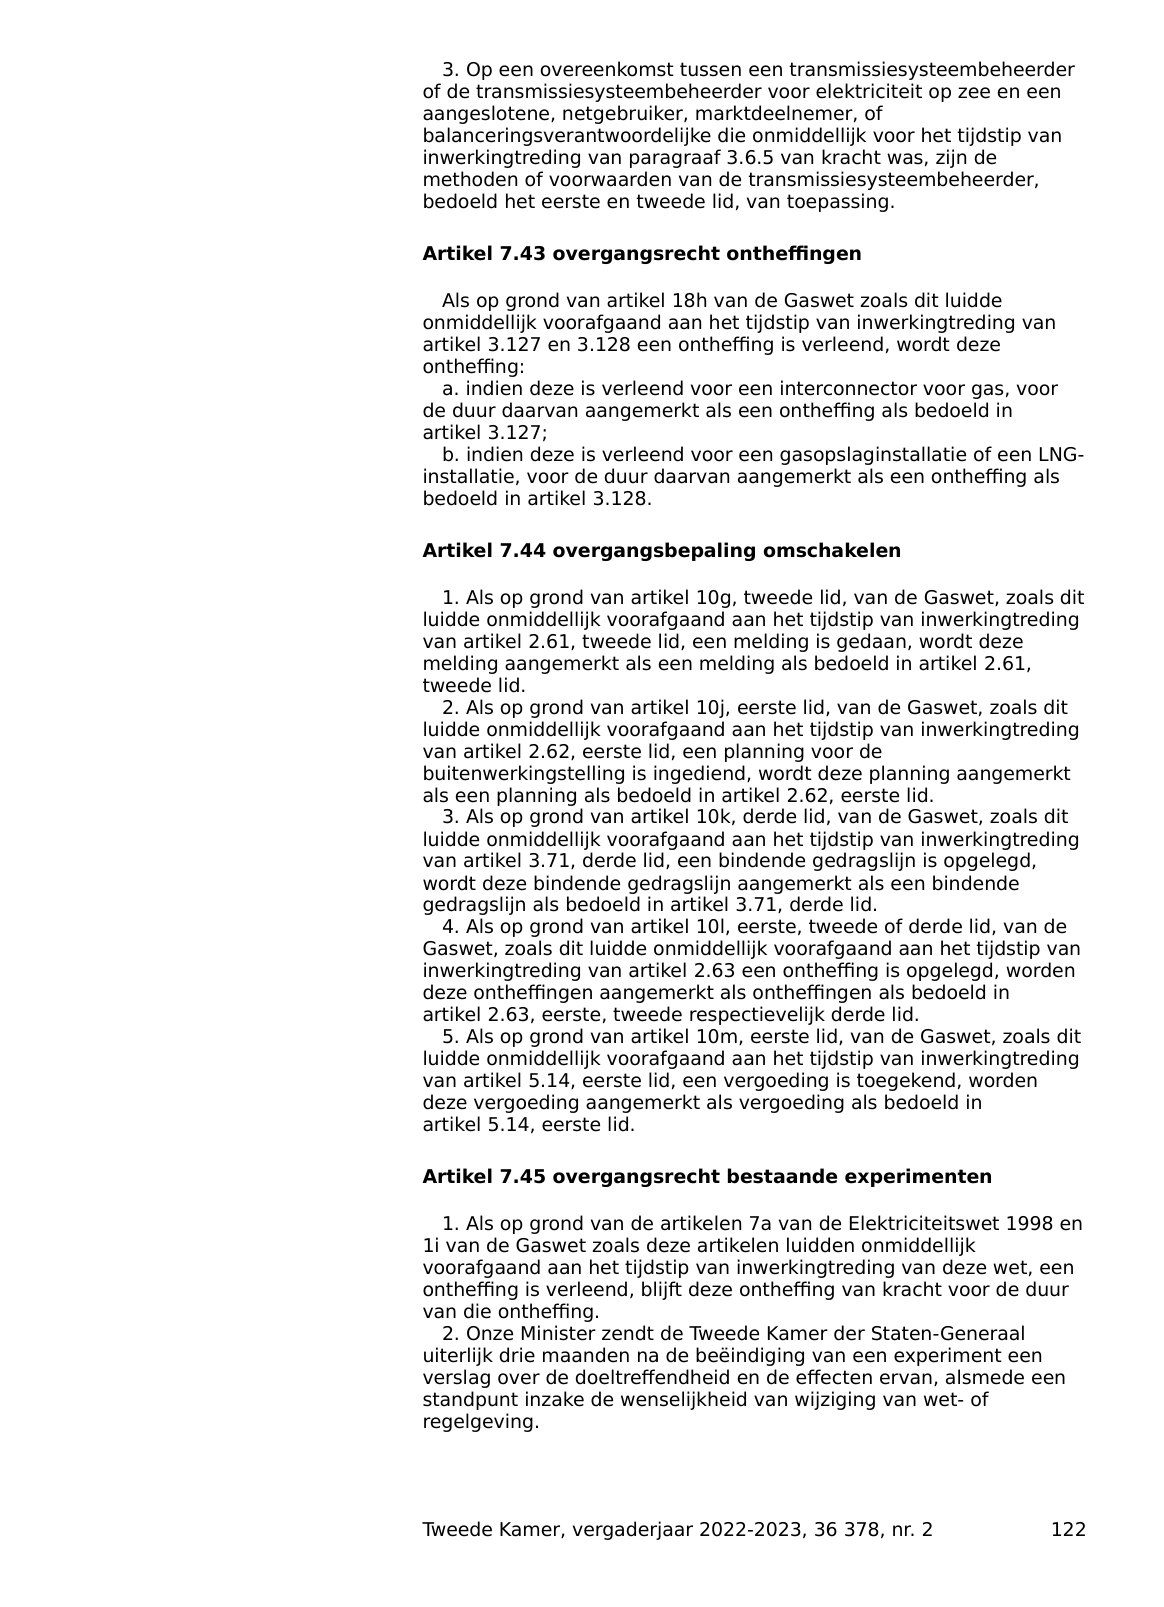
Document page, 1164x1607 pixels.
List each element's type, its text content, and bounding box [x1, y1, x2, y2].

text Als op grond van artikel 18h van de Gaswet zoals dit luidde onmiddellijk voorafgaand aan het tijdstip van inwerkingtreding van artikel 3.127 en 3.128 een ontheffing is verleend, wordt deze ontheffing: [422, 290, 1087, 378]
subtitle Artikel 7.44 overgangsbepaling omschakelen [422, 540, 1087, 562]
text 3. Als op grond van artikel 10k, derde lid, van de Gaswet, zoals dit luidde onmiddellijk voorafgaand aan het tijdstip van inwerkingtreding van artikel 3.71, derde lid, een bindende gedragslijn is opgelegd, wordt deze bindende gedragslijn aangemerkt als een bindende gedragslijn als bedoeld in artikel 3.71, derde lid. [422, 806, 1087, 916]
text 2. Als op grond van artikel 10j, eerste lid, van de Gaswet, zoals dit luidde onmiddellijk voorafgaand aan het tijdstip van inwerkingtreding van artikel 2.62, eerste lid, een planning voor de buitenwerkingstelling is ingediend, wordt deze planning aangemerkt als een planning als bedoeld in artikel 2.62, eerste lid. [422, 697, 1087, 806]
text 1. Als op grond van de artikelen 7a van de Elektriciteitswet 1998 en 1i van de Gaswet zoals deze artikelen luidden onmiddellijk voorafgaand aan het tijdstip van inwerkingtreding van deze wet, een ontheffing is verleend, blijft deze ontheffing van kracht voor de duur van die ontheffing. [422, 1213, 1087, 1323]
subtitle Artikel 7.45 overgangsrecht bestaande experimenten [422, 1166, 1087, 1188]
text a. indien deze is verleend voor een interconnector voor gas, voor de duur daarvan aangemerkt als een ontheffing als bedoeld in artikel 3.127; [422, 378, 1087, 444]
text 1. Als op grond van artikel 10g, tweede lid, van de Gaswet, zoals dit luidde onmiddellijk voorafgaand aan het tijdstip van inwerkingtreding van artikel 2.61, tweede lid, een melding is gedaan, wordt deze melding aangemerkt als een melding als bedoeld in artikel 2.61, tweede lid. [422, 587, 1087, 697]
subtitle Artikel 7.43 overgangsrecht ontheffingen [422, 243, 1087, 265]
text 4. Als op grond van artikel 10l, eerste, tweede of derde lid, van de Gaswet, zoals dit luidde onmiddellijk voorafgaand aan het tijdstip van inwerkingtreding van artikel 2.63 een ontheffing is opgelegd, worden deze ontheffingen aangemerkt als ontheffingen als bedoeld in artikel 2.63, eerste, tweede respectievelijk derde lid. [422, 916, 1087, 1026]
text 3. Op een overeenkomst tussen een transmissiesysteembeheerder of de transmissiesysteembeheerder voor elektriciteit op zee en een aangeslotene, netgebruiker, marktdeelnemer, of balanceringsverantwoordelijke die onmiddellijk voor het tijdstip van inwerkingtreding van paragraaf 3.6.5 van kracht was, zijn de methoden of voorwaarden van de transmissiesysteembeheerder, bedoeld het eerste en tweede lid, van toepassing. [422, 59, 1087, 213]
text 2. Onze Minister zendt de Tweede Kamer der Staten-Generaal uiterlijk drie maanden na de beëindiging van een experiment een verslag over de doeltreffendheid en de effecten ervan, alsmede een standpunt inzake de wenselijkheid van wijziging van wet- of regelgeving. [422, 1323, 1087, 1433]
text 5. Als op grond van artikel 10m, eerste lid, van de Gaswet, zoals dit luidde onmiddellijk voorafgaand aan het tijdstip van inwerkingtreding van artikel 5.14, eerste lid, een vergoeding is toegekend, worden deze vergoeding aangemerkt als vergoeding als bedoeld in artikel 5.14, eerste lid. [422, 1026, 1087, 1136]
text b. indien deze is verleend voor een gasopslaginstallatie of een LNG-installatie, voor de duur daarvan aangemerkt als een ontheffing als bedoeld in artikel 3.128. [422, 444, 1087, 510]
